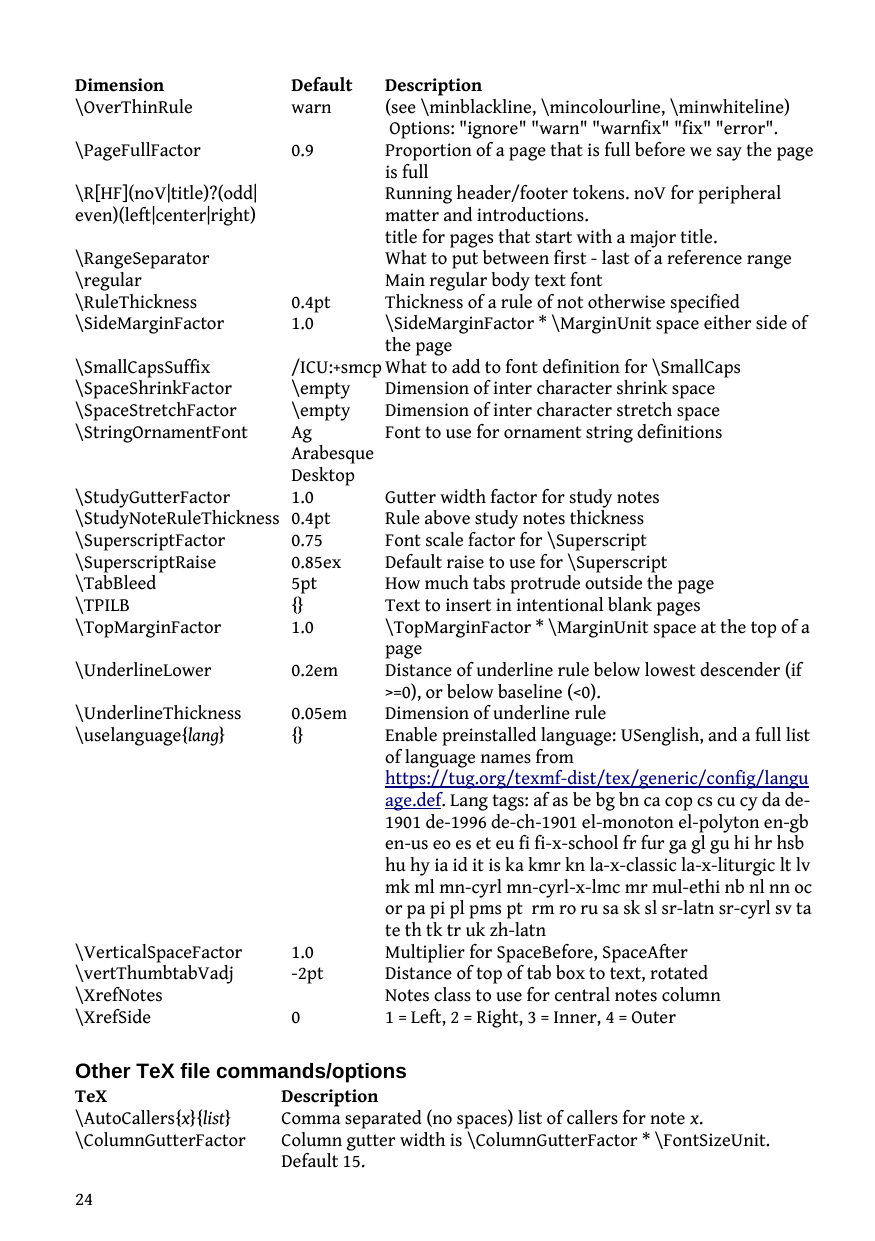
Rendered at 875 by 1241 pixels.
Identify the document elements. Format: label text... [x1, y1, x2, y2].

table_cell Font to use for ornament string definitions [385, 422, 816, 487]
table_cell How much tabs protrude outside the page [385, 573, 816, 595]
table_cell 0.2em [291, 660, 385, 703]
table_cell 0 [291, 1007, 385, 1028]
table_cell \SuperscriptFactor [75, 530, 291, 552]
table_cell [291, 248, 385, 270]
table_cell \regular [75, 270, 291, 292]
table_cell Font scale factor for \Superscript [385, 530, 816, 552]
table_cell \TabBleed [75, 573, 291, 595]
table_cell 1.0 [291, 617, 385, 660]
table_cell Enable preinstalled language: USenglish, and a full list of language names from https://tug.org/texmf-dist/tex/generic/config/language.def. Lang tags: af as be bg bn ca cop cs cu cy da de-1901 de-1996 de-ch-1901 el-monoton el-polyton en-gb en-us eo es et eu fi fi-x-school fr fur ga gl gu hi hr hsb hu hy ia id it is ka kmr kn la-x-classic la-x-liturgic lt lv mk ml mn-cyrl mn-cyrl-x-lmc mr mul-ethi nb nl nn oc or pa pi pl pms pt rm ro ru sa sk sl sr-latn sr-cyrl sv ta te th tk tr uk zh-latn [385, 725, 816, 942]
table_cell Running header/footer tokens. noV for peripheral matter and introductions. title for pages that start with a major title. [385, 183, 816, 248]
table_cell \StringOrnamentFont [75, 422, 291, 487]
table_cell \OverThinRule [75, 97, 291, 140]
table_cell Thickness of a rule of not otherwise specified [385, 292, 816, 313]
table_cell {} [291, 725, 385, 942]
table_cell Dimension of inter character stretch space [385, 400, 816, 422]
table_header Default [291, 75, 385, 97]
table_cell \AutoCallers{x}{list} [75, 1108, 281, 1130]
table_cell \RangeSeparator [75, 248, 291, 270]
table_cell \VerticalSpaceFactor [75, 942, 291, 963]
table_header Dimension [75, 75, 291, 97]
table_cell Ag Arabesque Desktop [291, 422, 385, 487]
table_cell Gutter width factor for study notes [385, 487, 816, 508]
table_cell (see \minblackline, \mincolourline, \minwhiteline) Options: "ignore" "warn" "warnfix" "fix" "error". [385, 97, 816, 140]
table_cell \XrefSide [75, 1007, 291, 1028]
table_cell [291, 270, 385, 292]
subtitle Other TeX file commands/options [75, 1059, 799, 1083]
table_cell 0.05em [291, 703, 385, 725]
table_cell Rule above study notes thickness [385, 508, 816, 530]
table_cell 0.75 [291, 530, 385, 552]
table_cell 1.0 [291, 313, 385, 357]
table_cell \ColumnGutterFactor [75, 1130, 281, 1173]
table_header Description [385, 75, 816, 97]
table_cell What to add to font definition for \SmallCaps [385, 357, 816, 378]
table_cell \TopMarginFactor [75, 617, 291, 660]
table_header TeX [75, 1086, 281, 1108]
table_cell \SpaceShrinkFactor [75, 378, 291, 400]
table_cell [291, 183, 385, 248]
table_cell warn [291, 97, 385, 140]
table_cell Main regular body text font [385, 270, 816, 292]
table_cell Dimension of inter character shrink space [385, 378, 816, 400]
table_cell \empty [291, 400, 385, 422]
table_cell [291, 985, 385, 1007]
table_cell \UnderlineLower [75, 660, 291, 703]
table_cell \vertThumbtabVadj [75, 963, 291, 985]
table_cell {} [291, 595, 385, 617]
table_cell \SideMarginFactor [75, 313, 291, 357]
table_cell Notes class to use for central notes column [385, 985, 816, 1007]
table_cell \UnderlineThickness [75, 703, 291, 725]
table_cell Proportion of a page that is full before we say the page is full [385, 140, 816, 183]
table_cell 1.0 [291, 487, 385, 508]
table_cell -2pt [291, 963, 385, 985]
table_cell Default raise to use for \Superscript [385, 552, 816, 573]
table_cell Comma separated (no spaces) list of callers for note x. [281, 1108, 796, 1130]
table_cell \SideMarginFactor * \MarginUnit space either side of the page [385, 313, 816, 357]
table_cell \uselanguage{lang} [75, 725, 291, 942]
table_cell \SuperscriptRaise [75, 552, 291, 573]
table_cell 0.4pt [291, 508, 385, 530]
table_cell \TPILB [75, 595, 291, 617]
table_cell \RuleThickness [75, 292, 291, 313]
table_cell Distance of top of tab box to text, rotated [385, 963, 816, 985]
table_cell 0.9 [291, 140, 385, 183]
table_cell \XrefNotes [75, 985, 291, 1007]
table_cell 0.85ex [291, 552, 385, 573]
table_cell \SpaceStretchFactor [75, 400, 291, 422]
table_cell 5pt [291, 573, 385, 595]
table_cell \empty [291, 378, 385, 400]
table_cell Column gutter width is \ColumnGutterFactor * \FontSizeUnit. Default 15. [281, 1130, 796, 1173]
table_cell \TopMarginFactor * \MarginUnit space at the top of a page [385, 617, 816, 660]
table_cell \StudyNoteRuleThickness [75, 508, 291, 530]
table_cell Text to insert in intentional blank pages [385, 595, 816, 617]
table_cell Distance of underline rule below lowest descender (if >=0), or below baseline (<0). [385, 660, 816, 703]
table_cell 1.0 [291, 942, 385, 963]
table_cell What to put between first - last of a reference range [385, 248, 816, 270]
table_cell \StudyGutterFactor [75, 487, 291, 508]
table_cell Dimension of underline rule [385, 703, 816, 725]
table_cell 0.4pt [291, 292, 385, 313]
table_cell /ICU:+smcp [291, 357, 385, 378]
table_header Description [281, 1086, 796, 1108]
table_cell \SmallCapsSuffix [75, 357, 291, 378]
table_cell \PageFullFactor [75, 140, 291, 183]
table_cell Multiplier for SpaceBefore, SpaceAfter [385, 942, 816, 963]
table_cell \R[HF](noV|title)?(odd|even)(left|center|right) [75, 183, 291, 248]
table_cell 1 = Left, 2 = Right, 3 = Inner, 4 = Outer [385, 1007, 816, 1028]
